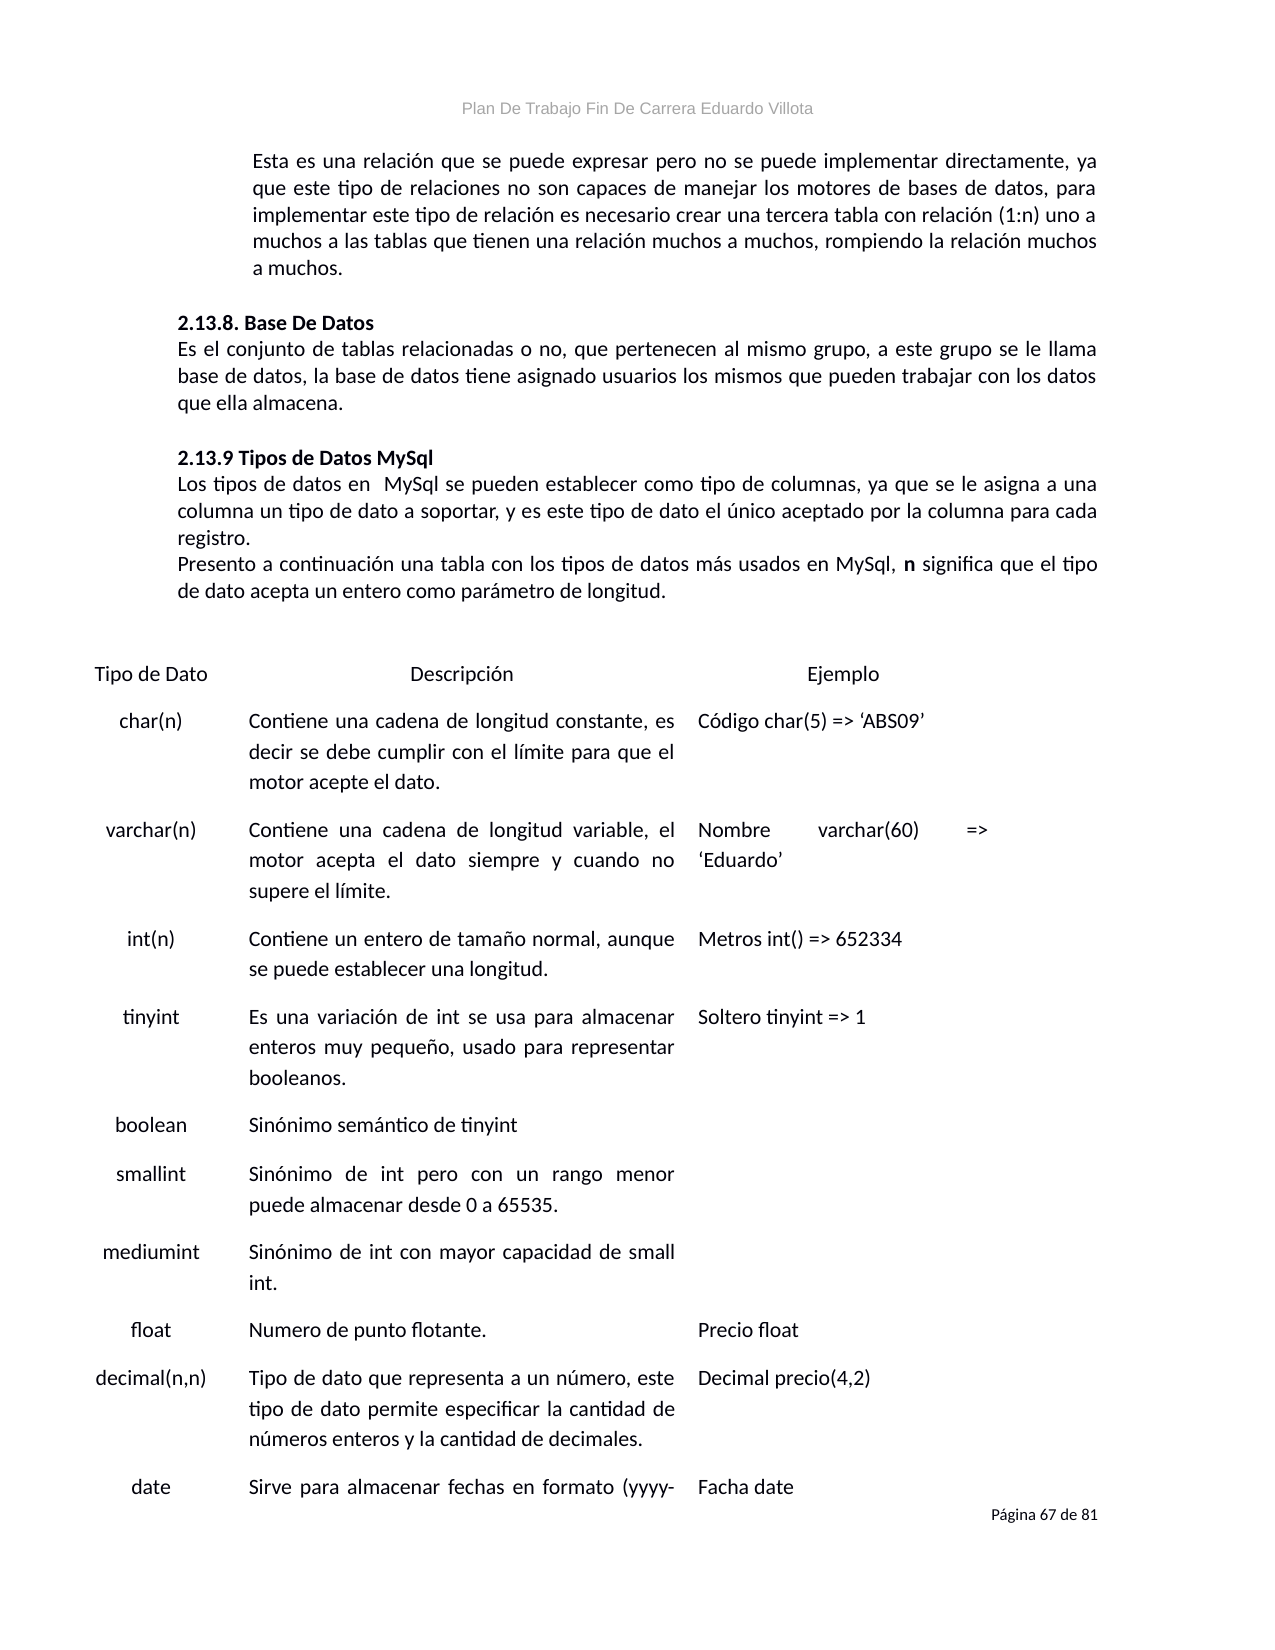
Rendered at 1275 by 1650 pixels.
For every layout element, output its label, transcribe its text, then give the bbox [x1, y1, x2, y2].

text 2.13.9 Tipos de Datos MySql [177, 444, 1098, 470]
table_cell char(n) [65, 707, 237, 816]
table_cell Metros int() => 652334 [687, 925, 1000, 1003]
table_cell mediumint [65, 1239, 237, 1317]
table_cell Contiene un entero de tamaño normal, aunque se puede establecer una longitud. [237, 925, 687, 1003]
table_cell Facha date [687, 1473, 1000, 1499]
table_cell Contiene una cadena de longitud variable, el motor acepta el dato siempre y cuando no supere el límite. [237, 816, 687, 925]
table_cell boolean [65, 1112, 237, 1160]
table_cell Sirve para almacenar fechas en formato (yyyy- [237, 1473, 687, 1499]
table_cell Nombre varchar(60) => ‘Eduardo’ [687, 816, 1000, 925]
table_header Ejemplo [687, 660, 1000, 707]
table_cell varchar(n) [65, 816, 237, 925]
text 2.13.8. Base De Datos [177, 309, 1098, 336]
table_header Tipo de Dato [65, 660, 237, 707]
table_cell Tipo de dato que representa a un número, este tipo de dato permite especificar la cantidad de números enteros y la cantidad de decimales. [237, 1364, 687, 1473]
table_cell float [65, 1317, 237, 1364]
table_cell smallint [65, 1160, 237, 1238]
table_cell Sinónimo semántico de tinyint [237, 1112, 687, 1160]
table_cell Es una variación de int se usa para almacenar enteros muy pequeño, usado para representar booleanos. [237, 1003, 687, 1112]
table_cell Sinónimo de int con mayor capacidad de small int. [237, 1239, 687, 1317]
table_cell date [65, 1473, 237, 1499]
table_cell [687, 1160, 1000, 1238]
table_cell Contiene una cadena de longitud constante, es decir se debe cumplir con el límite para que el motor acepte el dato. [237, 707, 687, 816]
text Los tipos de datos en MySql se pueden establecer como tipo de columnas, ya que se le asigna a una columna un tipo de dato a soportar, y es este tipo de dato el único aceptado por la columna para cada registro. [177, 470, 1098, 550]
text Presento a continuación una tabla con los tipos de datos más usados en MySql, n significa que el tipo de dato acepta un entero como parámetro de longitud. [177, 550, 1098, 604]
table_cell Soltero tinyint => 1 [687, 1003, 1000, 1112]
table_cell tinyint [65, 1003, 237, 1112]
table_cell Código char(5) => ‘ABS09’ [687, 707, 1000, 816]
table_cell [687, 1239, 1000, 1317]
table_cell Decimal precio(4,2) [687, 1364, 1000, 1473]
table_cell Sinónimo de int pero con un rango menor puede almacenar desde 0 a 65535. [237, 1160, 687, 1238]
table_cell Precio float [687, 1317, 1000, 1364]
table_cell Numero de punto flotante. [237, 1317, 687, 1364]
table_cell [687, 1112, 1000, 1160]
list Esta es una relación que se puede expresar pero no se puede implementar directamente, ya que este tipo de relaciones no son capaces de manejar los motores de bases de datos, para implementar este tipo de relación es necesario crear una tercera tabla con relación (1:n) uno a muchos a las tablas que tienen una relación muchos a muchos, rompiendo la relación muchos a muchos. [252, 148, 1098, 281]
table_header Descripción [237, 660, 687, 707]
table_cell int(n) [65, 925, 237, 1003]
text Es el conjunto de tablas relacionadas o no, que pertenecen al mismo grupo, a este grupo se le llama base de datos, la base de datos tiene asignado usuarios los mismos que pueden trabajar con los datos que ella almacena. [177, 336, 1098, 416]
table_cell decimal(n,n) [65, 1364, 237, 1473]
